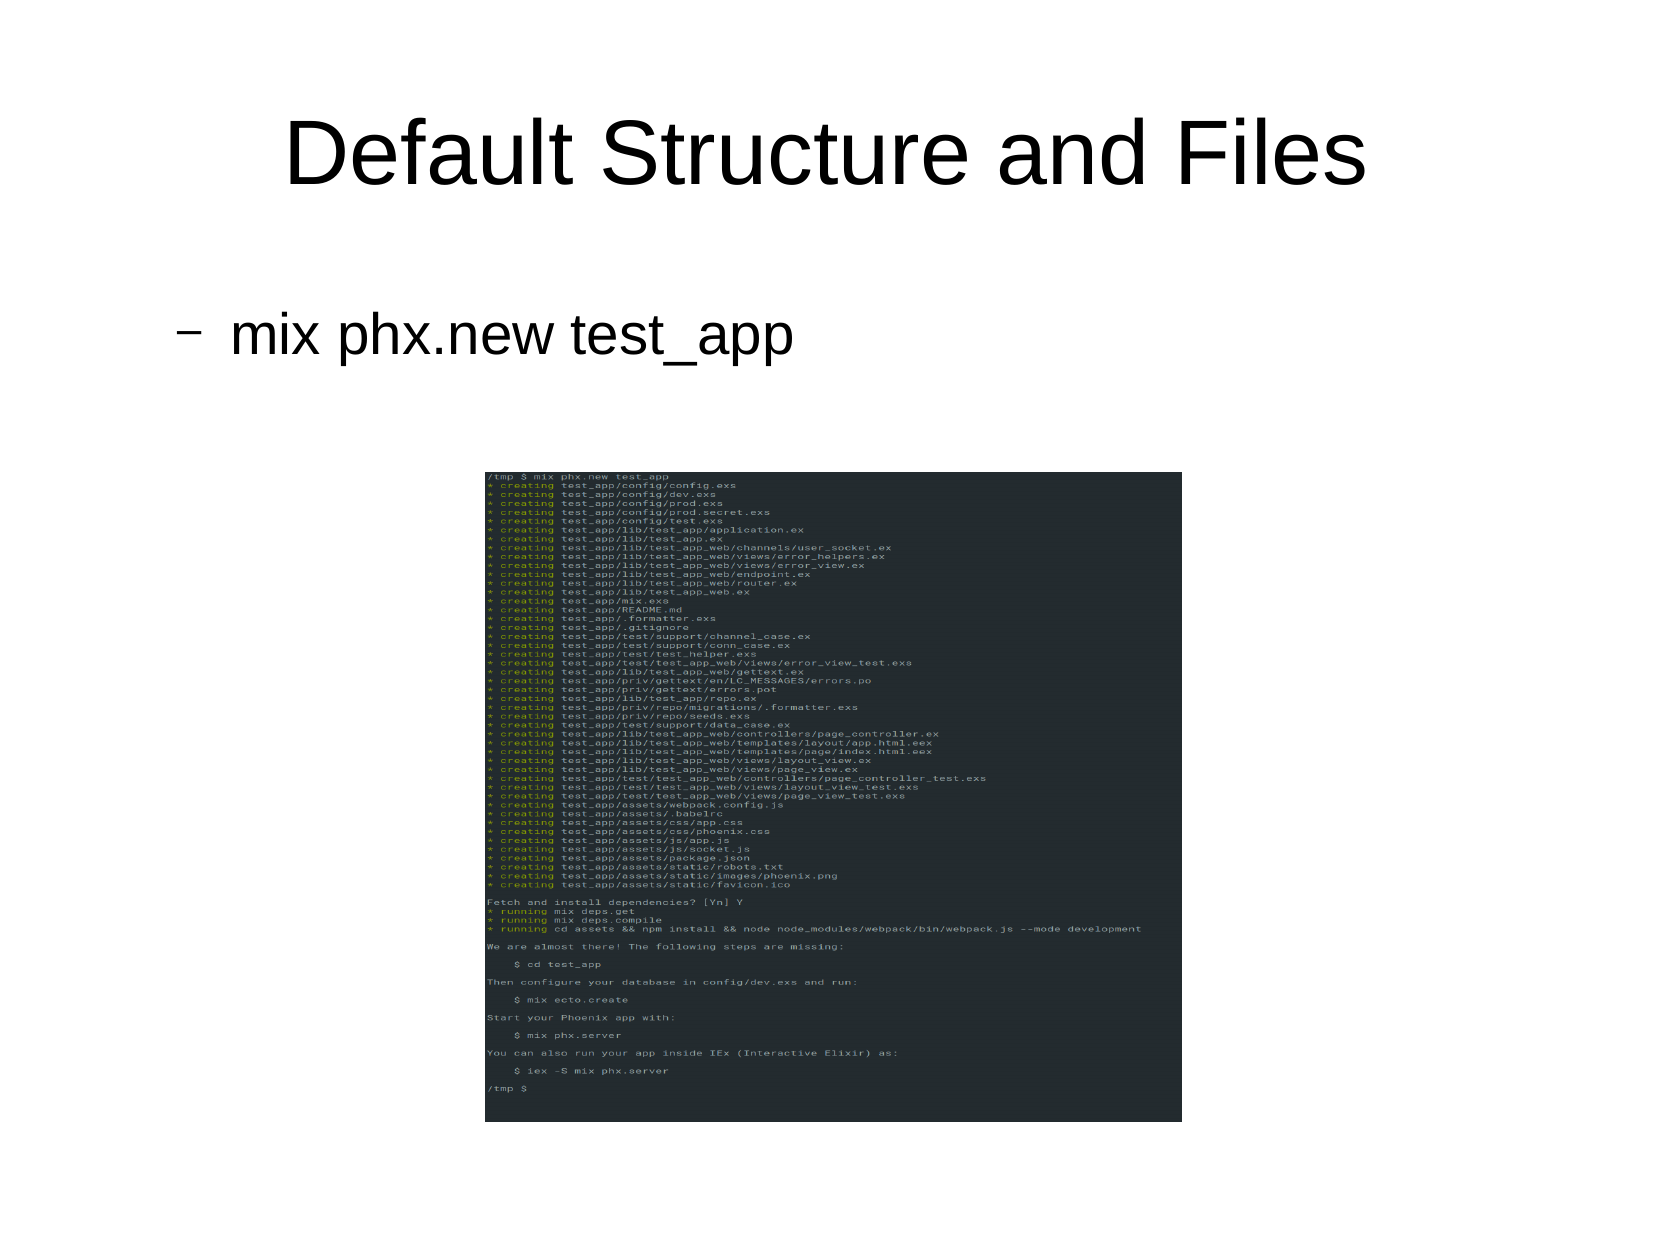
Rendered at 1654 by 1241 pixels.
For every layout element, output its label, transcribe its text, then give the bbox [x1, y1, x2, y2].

picture [485, 472, 1182, 1123]
list mix phx.new test_app [88, 302, 1577, 1022]
title Default Structure and Files [82, 49, 1571, 257]
